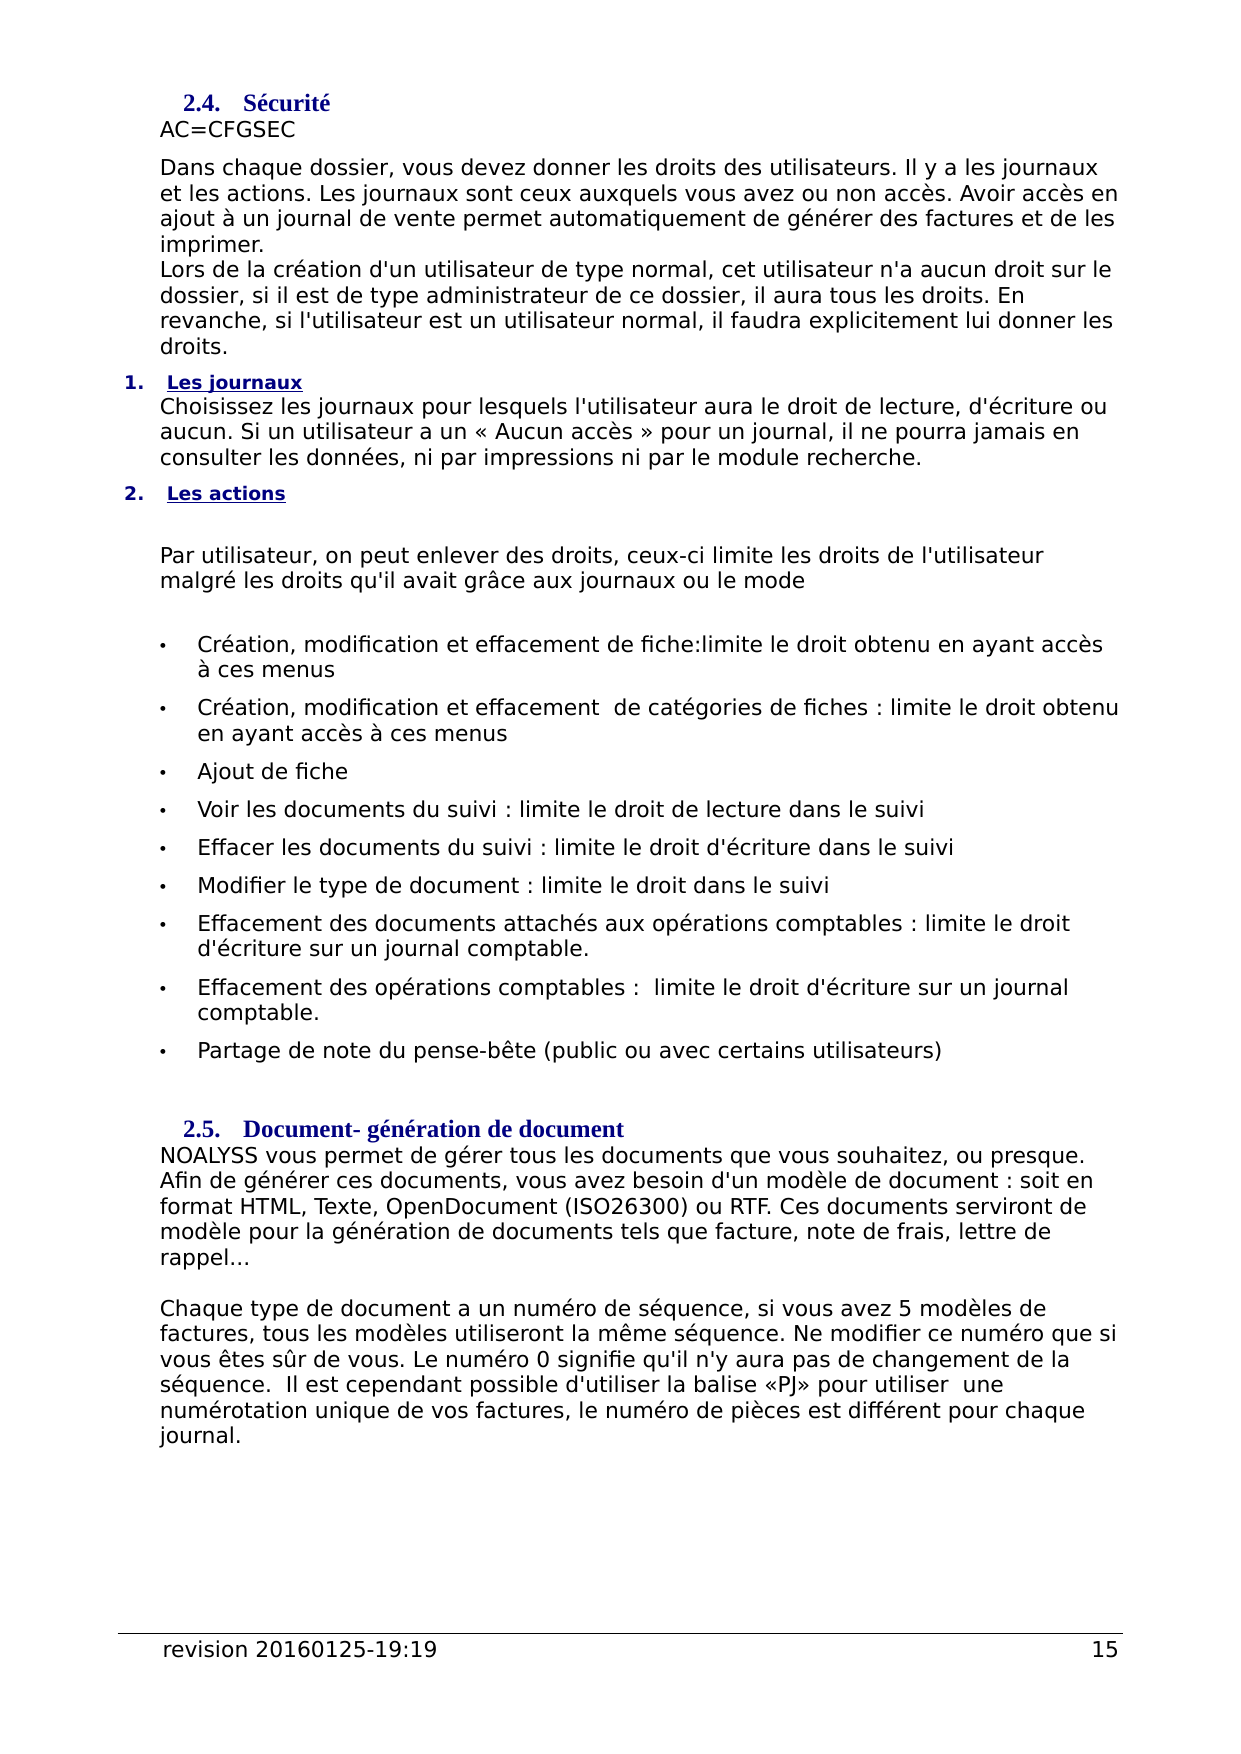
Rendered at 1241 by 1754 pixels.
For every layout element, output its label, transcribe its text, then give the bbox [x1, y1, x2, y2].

text Dans chaque dossier, vous devez donner les droits des utilisateurs. Il y a les journaux et les actions. Les journaux sont ceux auxquels vous avez ou non accès. Avoir accès en ajout à un journal de vente permet automatiquement de générer des factures et de les imprimer. [159, 155, 1123, 257]
text Lors de la création d'un utilisateur de type normal, cet utilisateur n'a aucun droit sur le dossier, si il est de type administrateur de ce dossier, il aura tous les droits. En revanche, si l'utilisateur est un utilisateur normal, il faudra explicitement lui donner les droits. [159, 257, 1123, 359]
text Chaque type de document a un numéro de séquence, si vous avez 5 modèles de factures, tous les modèles utiliseront la même séquence. Ne modifier ce numéro que si vous êtes sûr de vous. Le numéro 0 signifie qu'il n'y aura pas de changement de la séquence. Il est cependant possible d'utiliser la balise «PJ» pour utiliser une numérotation unique de vos factures, le numéro de pièces est différent pour chaque journal. [159, 1296, 1123, 1449]
subtitle Sécurité [177, 88, 1123, 117]
list Effacer les documents du suivi : limite le droit d'écriture dans le suivi [159, 835, 1123, 861]
list Création, modification et effacement de catégories de fiches : limite le droit obtenu en ayant accès à ces menus [159, 695, 1123, 746]
subtitle Les actions [117, 483, 1123, 505]
list Modifier le type de document : limite le droit dans le suivi [159, 873, 1123, 898]
text NOALYSS vous permet de gérer tous les documents que vous souhaitez, ou presque. Afin de générer ces documents, vous avez besoin d'un modèle de document : soit en format HTML, Texte, OpenDocument (ISO26300) ou RTF. Ces documents serviront de modèle pour la génération de documents tels que facture, note de frais, lettre de rappel... [159, 1143, 1123, 1271]
list Voir les documents du suivi : limite le droit de lecture dans le suivi [159, 797, 1123, 822]
list Effacement des opérations comptables : limite le droit d'écriture sur un journal comptable. [159, 974, 1123, 1026]
list Ajout de fiche [159, 759, 1123, 784]
text AC=CFGSEC [159, 117, 1123, 143]
subtitle Les journaux [117, 372, 1123, 394]
subtitle Document- génération de document [177, 1114, 1123, 1143]
list Création, modification et effacement de fiche:limite le droit obtenu en ayant accès à ces menus [159, 632, 1123, 683]
text Par utilisateur, on peut enlever des droits, ceux-ci limite les droits de l'utilisateur malgré les droits qu'il avait grâce aux journaux ou le mode [159, 543, 1123, 594]
text Choisissez les journaux pour lesquels l'utilisateur aura le droit de lecture, d'écriture ou aucun. Si un utilisateur a un « Aucun accès » pour un journal, il ne pourra jamais en consulter les données, ni par impressions ni par le module recherche. [159, 394, 1123, 470]
list Effacement des documents attachés aux opérations comptables : limite le droit d'écriture sur un journal comptable. [159, 911, 1123, 962]
list Partage de note du pense-bête (public ou avec certains utilisateurs) [159, 1038, 1123, 1064]
